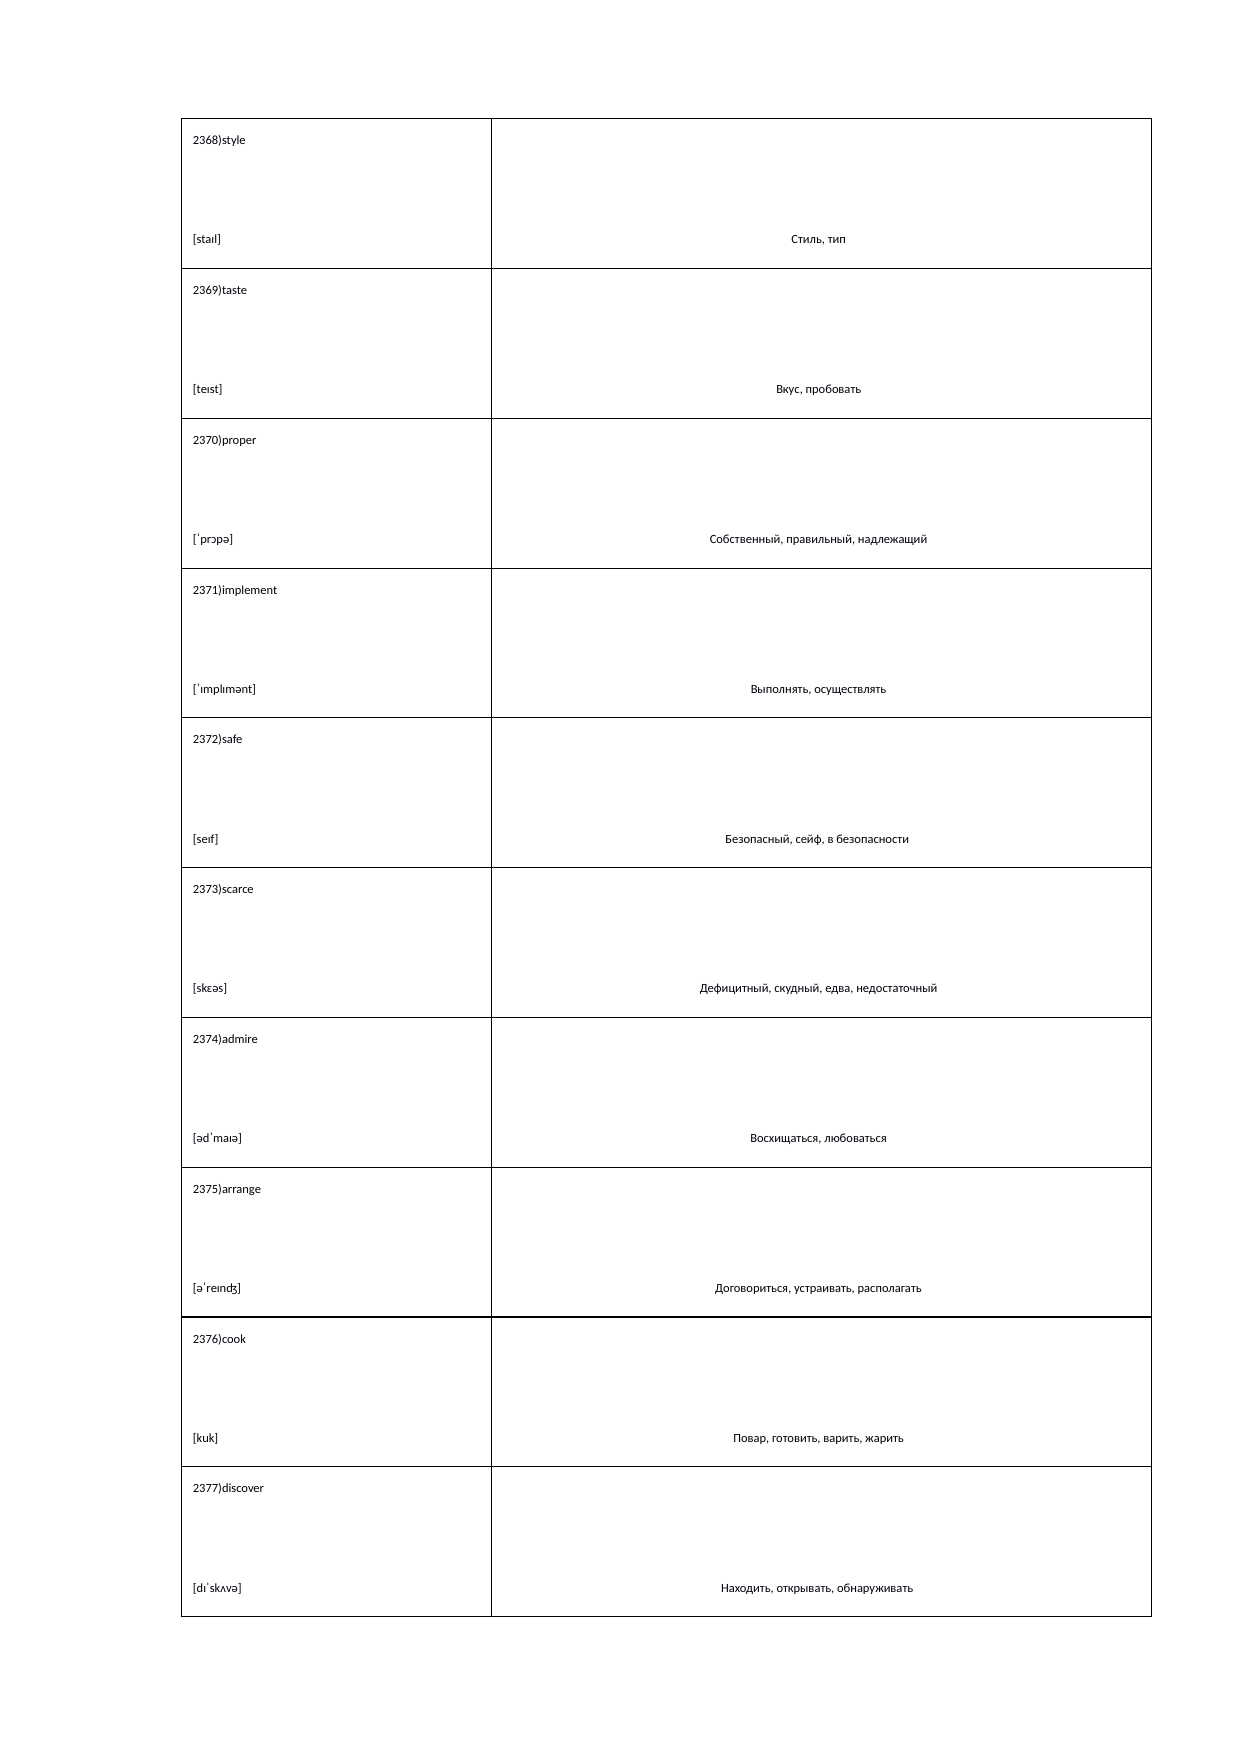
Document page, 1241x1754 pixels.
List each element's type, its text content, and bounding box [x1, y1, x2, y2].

table_cell 2373)scarce [skɛəs] [182, 868, 491, 1017]
table_cell Повар, готовить, варить, жарить [492, 1318, 1151, 1466]
table_cell Вкус, пробовать [492, 269, 1151, 418]
table_cell Собственный, правильный, надлежащий [492, 419, 1151, 567]
table_cell 2372)safe [seɪf] [182, 718, 491, 867]
table_cell 2369)taste [teɪst] [182, 269, 491, 418]
table_cell 2375)arrange [əˈreɪnʤ] [182, 1168, 491, 1316]
table_cell Договориться, устраивать, располагать [492, 1168, 1151, 1316]
table_cell 2368)style [staɪl] [182, 119, 491, 268]
table_cell Стиль, тип [492, 119, 1151, 268]
table_cell 2371)implement [ˈɪmplɪmənt] [182, 569, 491, 717]
table_cell Восхищаться, любоваться [492, 1018, 1151, 1167]
table_cell 2370)proper [ˈprɔpə] [182, 419, 491, 567]
table_cell Выполнять, осуществлять [492, 569, 1151, 717]
table_cell Безопасный, сейф, в безопасности [492, 718, 1151, 867]
table_cell Находить, открывать, обнаруживать [492, 1467, 1151, 1616]
table_cell 2374)admire [ədˈmaɪə] [182, 1018, 491, 1167]
table_cell 2376)cook [kuk] [182, 1318, 491, 1466]
table_cell Дефицитный, скудный, едва, недостаточный [492, 868, 1151, 1017]
table_cell 2377)discover [dɪˈskʌvə] [182, 1467, 491, 1616]
